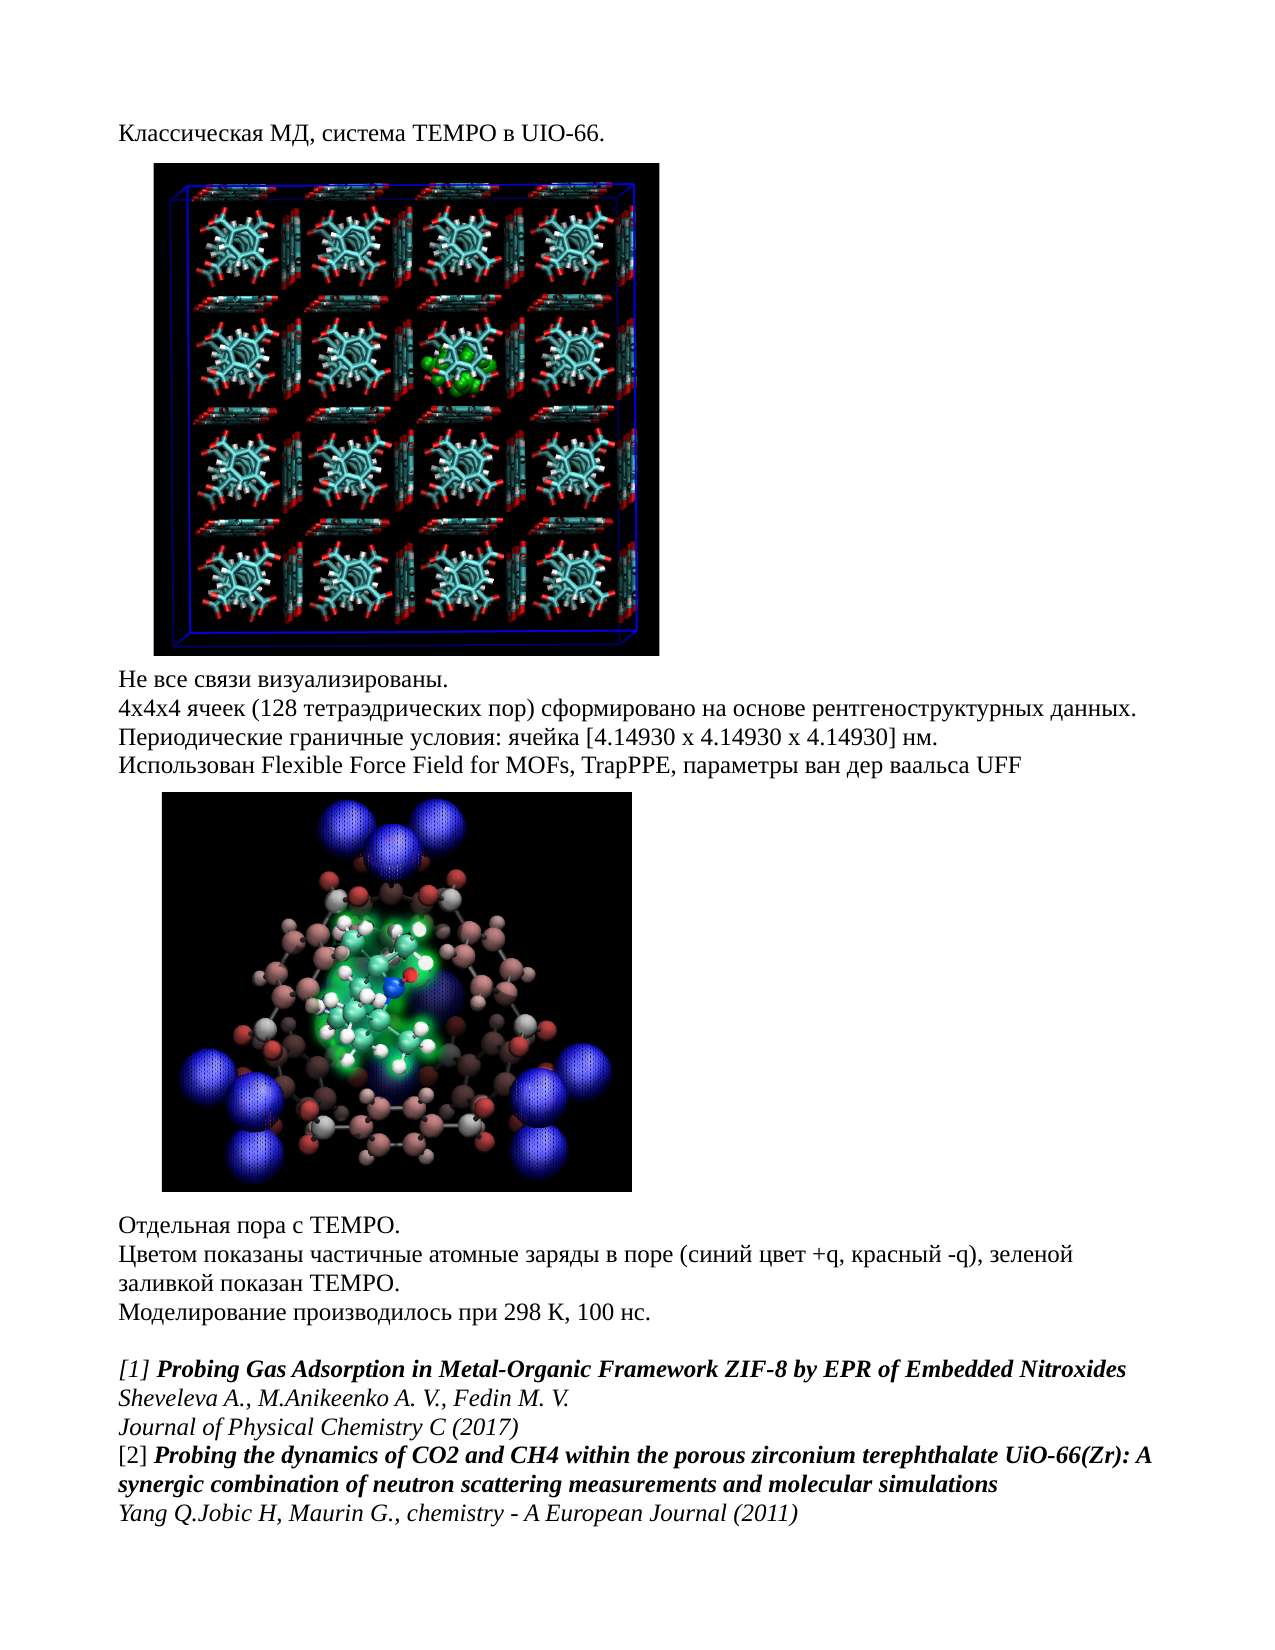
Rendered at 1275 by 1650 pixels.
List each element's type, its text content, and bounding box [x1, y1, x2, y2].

text [1] Probing Gas Adsorption in Metal-Organic Framework ZIF-8 by EPR of Embedded Nitroxides [118, 1354, 1157, 1383]
text Периодические граничные условия: ячейка [4.14930 x 4.14930 x 4.14930] нм. [118, 722, 1157, 751]
text Классическая МД, система TEMPO в UIO-66. [118, 118, 1157, 147]
text Sheveleva A., M.Anikeenko A. V., Fedin M. V. [118, 1383, 1157, 1412]
text [2] Probing the dynamics of CO2 and CH4 within the porous zirconium terephthalate UiO-66(Zr): A synergic combination of neutron scattering measurements and molecular simulations [118, 1441, 1157, 1498]
text Моделирование производилось при 298 К, 100 нс. [118, 1297, 1157, 1326]
picture [153, 163, 660, 656]
text 4x4x4 ячеек (128 тетраэдрических пор) сформировано на основе рентгеноструктурных данных. [118, 693, 1157, 722]
text Использован Flexible Force Field for MOFs, TrapPPE, параметры ван дер ваальса UFF [118, 751, 1157, 779]
picture [161, 792, 632, 1192]
text Цветом показаны частичные атомные заряды в поре (синий цвет +q, красный -q), зеленой заливкой показан TEMPO. [118, 1239, 1157, 1297]
text Отдельная пора с TEMPO. [118, 1211, 1157, 1239]
text Не все связи визуализированы. [118, 664, 1157, 693]
text Yang Q.Jobic H, Maurin G., chemistry - A European Journal (2011) [118, 1498, 1157, 1527]
text Journal of Physical Chemistry C (2017) [118, 1412, 1157, 1441]
